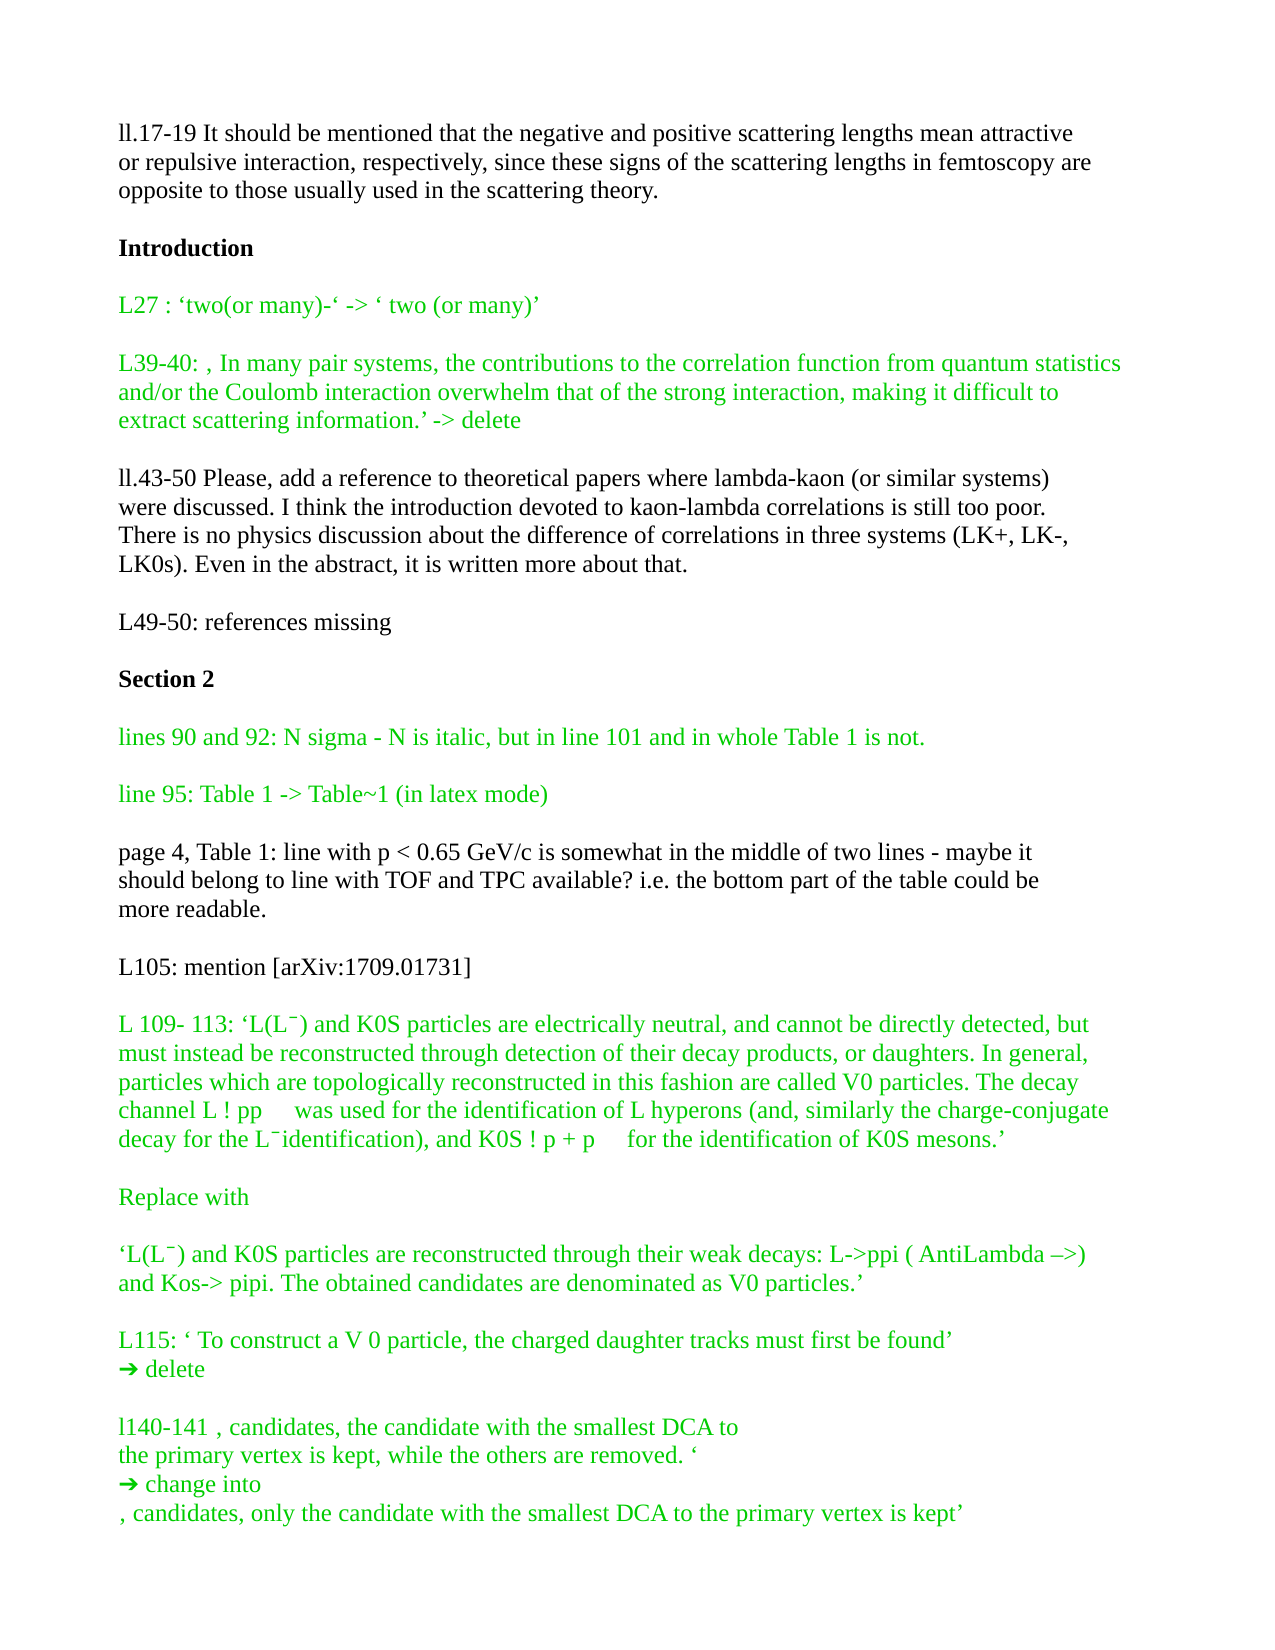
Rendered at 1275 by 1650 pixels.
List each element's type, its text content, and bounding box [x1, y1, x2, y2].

text must instead be reconstructed through detection of their decay products, or daughters. In general, [118, 1038, 1157, 1067]
text Introduction [118, 233, 1157, 262]
text line 95: Table 1 -> Table~1 (in latex mode) [118, 779, 1157, 808]
text L115: ‘ To construct a V 0 particle, the charged daughter tracks must first be found’ [118, 1326, 1157, 1354]
text l140-141 ‚ candidates, the candidate with the smallest DCA to [118, 1412, 1157, 1441]
text extract scattering information.’ -> delete [118, 406, 1157, 434]
text ll.17-19 It should be mentioned that the negative and positive scattering lengths mean attractive [118, 118, 1157, 147]
text or repulsive interaction, respectively, since these signs of the scattering lengths in femtoscopy are [118, 147, 1157, 176]
text opposite to those usually used in the scattering theory. [118, 176, 1157, 204]
text more readable. [118, 894, 1157, 923]
text There is no physics discussion about the difference of correlations in three systems (LK+, LK-, [118, 521, 1157, 549]
text should belong to line with TOF and TPC available? i.e. the bottom part of the table could be [118, 866, 1157, 894]
text L49-50: references missing [118, 607, 1157, 636]
text L27 : ‘two(or many)-‘ -> ‘ two (or many)’ [118, 291, 1157, 319]
text Replace with [118, 1182, 1157, 1211]
text were discussed. I think the introduction devoted to kaon-lambda correlations is still too poor. [118, 492, 1157, 521]
text ‘L(L ̄ ) and K0S particles are reconstructed through their weak decays: L->ppi ( AntiLambda –>) [118, 1239, 1157, 1268]
text ll.43-50 Please, add a reference to theoretical papers where lambda-kaon (or similar systems) [118, 463, 1157, 492]
text L 109- 113: ‘L(L ̄ ) and K0S particles are electrically neutral, and cannot be directly detected, but [118, 1009, 1157, 1038]
text Section 2 [118, 664, 1157, 693]
text ➔ delete [118, 1354, 1157, 1383]
text lines 90 and 92: N sigma - N is italic, but in line 101 and in whole Table 1 is not. [118, 722, 1157, 751]
text LK0s). Even in the abstract, it is written more about that. [118, 549, 1157, 578]
text decay for the L ̄ identification), and K0S ! p + p 􀀀 for the identification of K0S mesons.’ [118, 1124, 1157, 1153]
text L105: mention [arXiv:1709.01731] [118, 952, 1157, 981]
text ➔ change into [118, 1469, 1157, 1498]
text page 4, Table 1: line with p < 0.65 GeV/c is somewhat in the middle of two lines - maybe it [118, 837, 1157, 866]
text and/or the Coulomb interaction overwhelm that of the strong interaction, making it difficult to [118, 377, 1157, 406]
text ‚ candidates, only the candidate with the smallest DCA to the primary vertex is kept’ [118, 1498, 1157, 1527]
text particles which are topologically reconstructed in this fashion are called V0 particles. The decay [118, 1067, 1157, 1096]
text channel L ! pp 􀀀 was used for the identification of L hyperons (and, similarly the charge-conjugate [118, 1096, 1157, 1124]
text L39-40: ‚ In many pair systems, the contributions to the correlation function from quantum statistics [118, 348, 1157, 377]
text the primary vertex is kept, while the others are removed. ‘ [118, 1441, 1157, 1469]
text and Kos-> pipi. The obtained candidates are denominated as V0 particles.’ [118, 1268, 1157, 1297]
